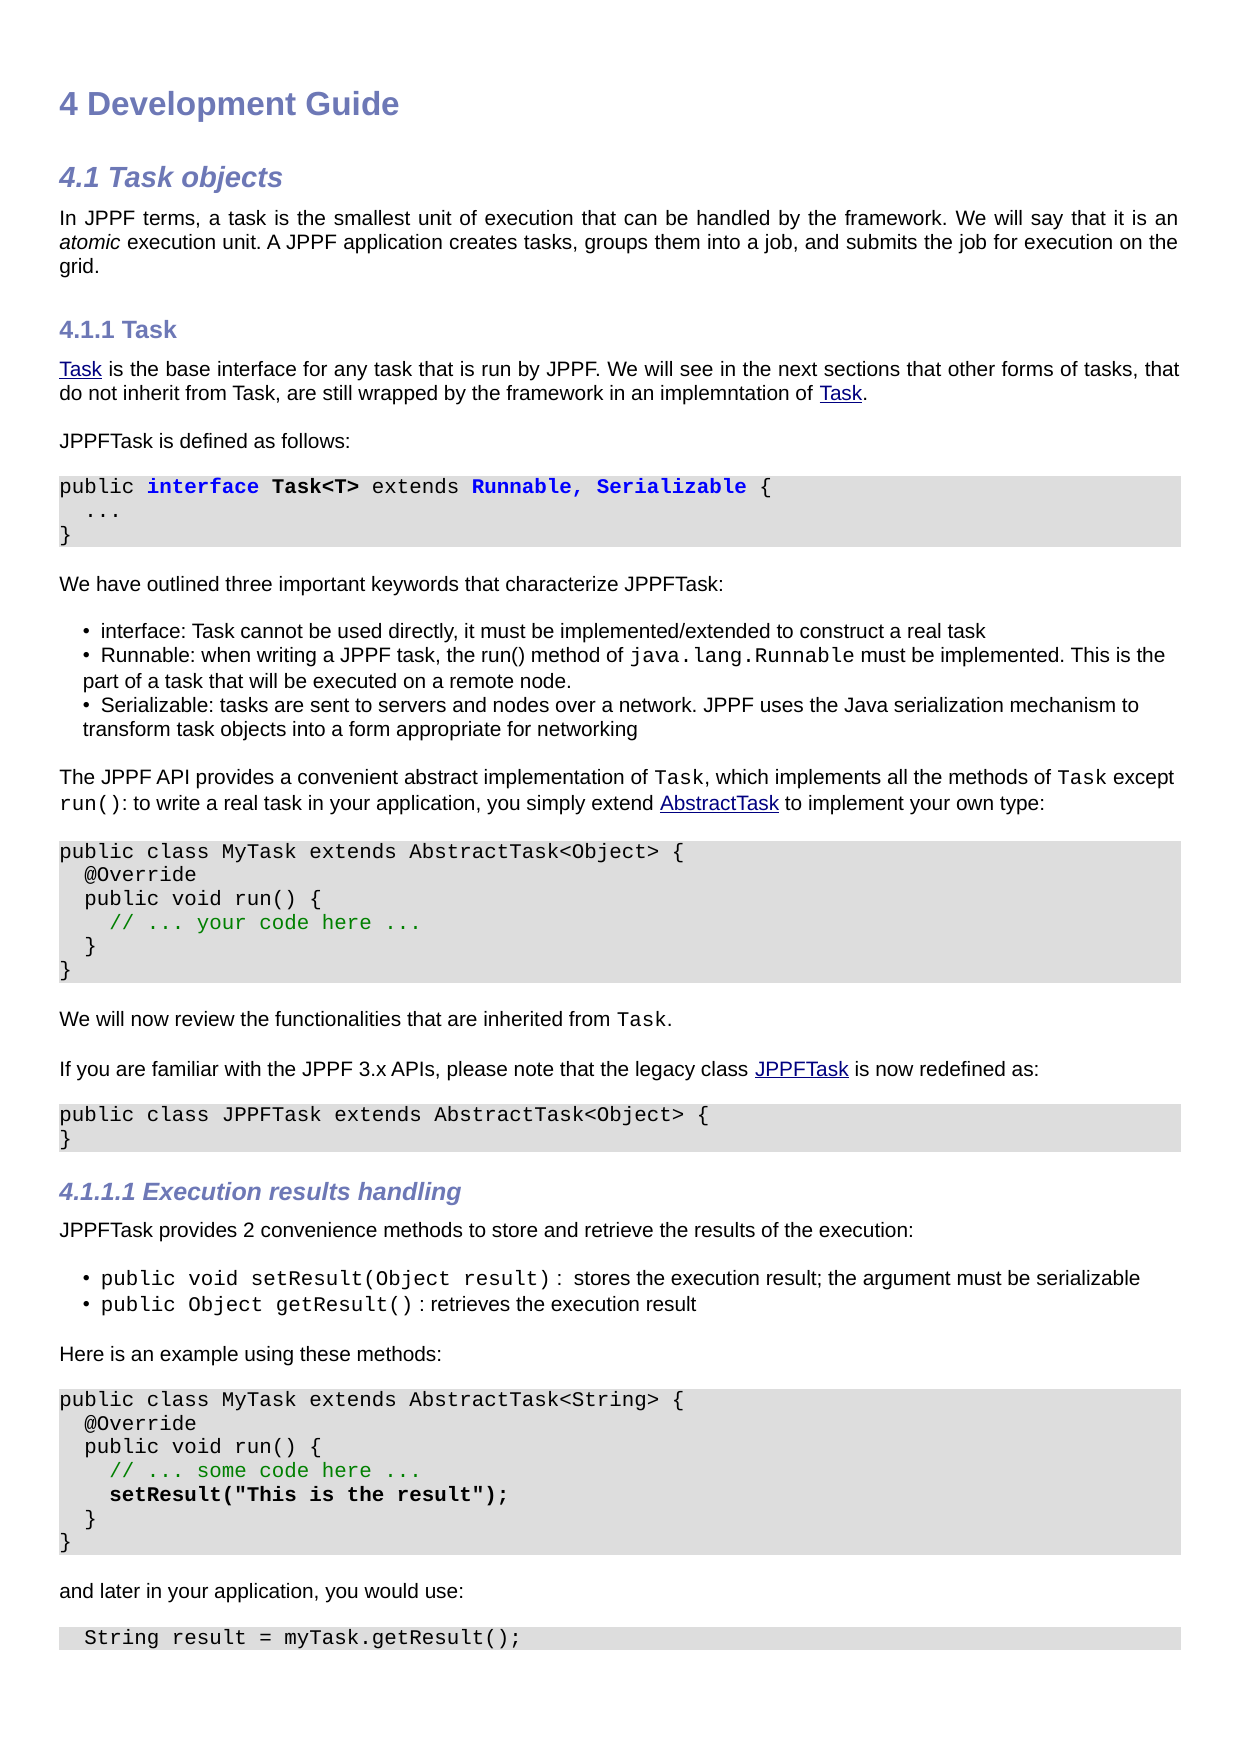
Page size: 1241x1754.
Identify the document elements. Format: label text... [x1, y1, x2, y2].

text JPPFTask provides 2 convenience methods to store and retrieve the results of the execution: [59, 1218, 1181, 1242]
text We have outlined three important keywords that characterize JPPFTask: [59, 571, 1181, 595]
text ... [59, 500, 1181, 524]
list public Object getResult() : retrieves the execution result [83, 1292, 1181, 1317]
text We will now review the functionalities that are inherited from Task. [59, 1007, 1181, 1032]
text In JPPF terms, a task is the smallest unit of execution that can be handled by the framework. We will say that it is an atomic execution unit. A JPPF application creates tasks, groups them into a job, and submits the job for execution on the grid. [59, 206, 1181, 278]
text public interface Task<T> extends Runnable, Serializable { [59, 476, 1181, 500]
text Task is the base interface for any task that is run by JPPF. We will see in the next sections that other forms of tasks, that do not inherit from Task, are still wrapped by the framework in an implemntation of Task. [59, 357, 1181, 404]
list Runnable: when writing a JPPF task, the run() method of java.lang.Runnable must be implemented. This is the part of a task that will be executed on a remote node. [83, 643, 1181, 693]
subtitle Development Guide [59, 84, 1181, 122]
text @Override [59, 864, 1181, 888]
text public class JPPFTask extends AbstractTask<Object> { [59, 1104, 1181, 1128]
text } [59, 1507, 1181, 1531]
text } [59, 959, 1181, 983]
text // ... some code here ... [59, 1460, 1181, 1484]
text } [59, 1531, 1181, 1555]
subtitle Execution results handling [59, 1177, 1181, 1205]
text setResult("This is the result"); [59, 1484, 1181, 1507]
text public class MyTask extends AbstractTask<String> { [59, 1389, 1181, 1413]
list interface: Task cannot be used directly, it must be implemented/extended to construct a real task [83, 619, 1181, 643]
text public class MyTask extends AbstractTask<Object> { [59, 841, 1181, 864]
text } [59, 1128, 1181, 1152]
list Serializable: tasks are sent to servers and nodes over a network. JPPF uses the Java serialization mechanism to transform task objects into a form appropriate for networking [83, 693, 1181, 741]
text } [59, 524, 1181, 547]
text } [59, 935, 1181, 959]
text @Override [59, 1413, 1181, 1437]
text If you are familiar with the JPPF 3.x APIs, please note that the legacy class JPPFTask is now redefined as: [59, 1056, 1181, 1080]
text The JPPF API provides a convenient abstract implementation of Task, which implements all the methods of Task except run(): to write a real task in your application, you simply extend AbstractTask to implement your own type: [59, 765, 1181, 817]
text String result = myTask.getResult(); [59, 1627, 1181, 1650]
subtitle Task objects [59, 160, 1181, 193]
text public void run() { [59, 888, 1181, 912]
text JPPFTask is defined as follows: [59, 428, 1181, 452]
text public void run() { [59, 1437, 1181, 1460]
text and later in your application, you would use: [59, 1579, 1181, 1603]
text // ... your code here ... [59, 912, 1181, 935]
text Here is an example using these methods: [59, 1341, 1181, 1365]
subtitle Task [59, 315, 1181, 344]
list public void setResult(Object result) : stores the execution result; the argument must be serializable [83, 1266, 1181, 1292]
